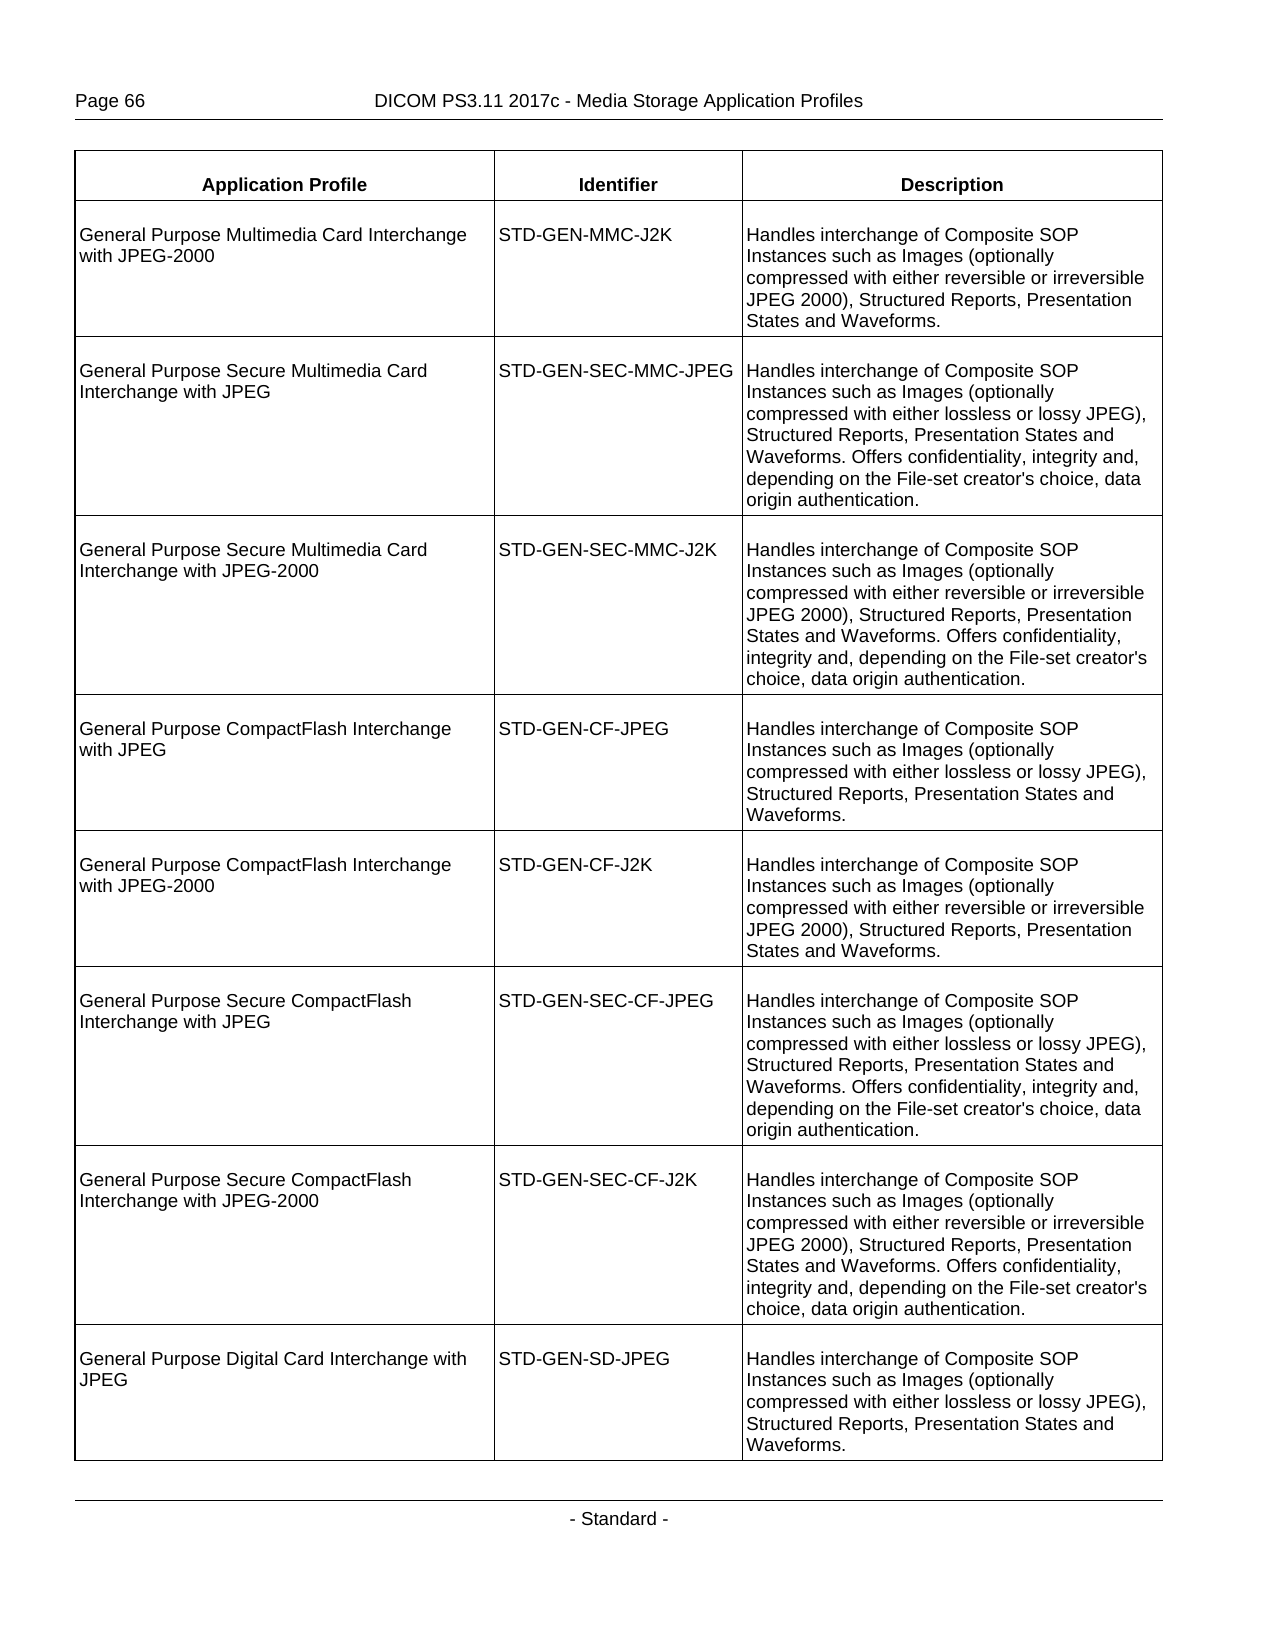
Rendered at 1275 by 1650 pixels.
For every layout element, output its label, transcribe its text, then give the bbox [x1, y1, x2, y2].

table_cell STD-GEN-CF-JPEG [495, 695, 742, 830]
table_cell General Purpose Secure Multimedia Card Interchange with JPEG [76, 337, 494, 515]
table_cell General Purpose Digital Card Interchange with JPEG [76, 1325, 494, 1460]
table_cell Handles interchange of Composite SOP Instances such as Images (optionally compressed with either lossless or lossy JPEG), Structured Reports, Presentation States and Waveforms. Offers confidentiality, integrity and, depending on the File-set creator's choice, data origin authentication. [743, 337, 1162, 515]
table_cell Handles interchange of Composite SOP Instances such as Images (optionally compressed with either reversible or irreversible JPEG 2000), Structured Reports, Presentation States and Waveforms. [743, 831, 1162, 966]
table_cell STD-GEN-SEC-MMC-JPEG [495, 337, 742, 515]
table_header Description [743, 151, 1162, 200]
table_cell General Purpose CompactFlash Interchange with JPEG-2000 [76, 831, 494, 966]
table_header Identifier [495, 151, 742, 200]
table_cell Handles interchange of Composite SOP Instances such as Images (optionally compressed with either reversible or irreversible JPEG 2000), Structured Reports, Presentation States and Waveforms. Offers confidentiality, integrity and, depending on the File-set creator's choice, data origin authentication. [743, 516, 1162, 694]
table_cell STD-GEN-CF-J2K [495, 831, 742, 966]
table_cell Handles interchange of Composite SOP Instances such as Images (optionally compressed with either lossless or lossy JPEG), Structured Reports, Presentation States and Waveforms. [743, 1325, 1162, 1460]
table_cell General Purpose Secure Multimedia Card Interchange with JPEG-2000 [76, 516, 494, 694]
table_cell Handles interchange of Composite SOP Instances such as Images (optionally compressed with either lossless or lossy JPEG), Structured Reports, Presentation States and Waveforms. [743, 695, 1162, 830]
table_cell General Purpose CompactFlash Interchange with JPEG [76, 695, 494, 830]
table_cell Handles interchange of Composite SOP Instances such as Images (optionally compressed with either lossless or lossy JPEG), Structured Reports, Presentation States and Waveforms. Offers confidentiality, integrity and, depending on the File-set creator's choice, data origin authentication. [743, 967, 1162, 1145]
table_cell STD-GEN-SEC-CF-J2K [495, 1146, 742, 1324]
table_cell STD-GEN-SEC-CF-JPEG [495, 967, 742, 1145]
table_header Application Profile [76, 151, 494, 200]
table_cell STD-GEN-SD-JPEG [495, 1325, 742, 1460]
table_cell STD-GEN-MMC-J2K [495, 201, 742, 336]
table_cell General Purpose Multimedia Card Interchange with JPEG-2000 [76, 201, 494, 336]
table_cell General Purpose Secure CompactFlash Interchange with JPEG [76, 967, 494, 1145]
table_cell Handles interchange of Composite SOP Instances such as Images (optionally compressed with either reversible or irreversible JPEG 2000), Structured Reports, Presentation States and Waveforms. [743, 201, 1162, 336]
table_cell Handles interchange of Composite SOP Instances such as Images (optionally compressed with either reversible or irreversible JPEG 2000), Structured Reports, Presentation States and Waveforms. Offers confidentiality, integrity and, depending on the File-set creator's choice, data origin authentication. [743, 1146, 1162, 1324]
table_cell STD-GEN-SEC-MMC-J2K [495, 516, 742, 694]
table_cell General Purpose Secure CompactFlash Interchange with JPEG-2000 [76, 1146, 494, 1324]
